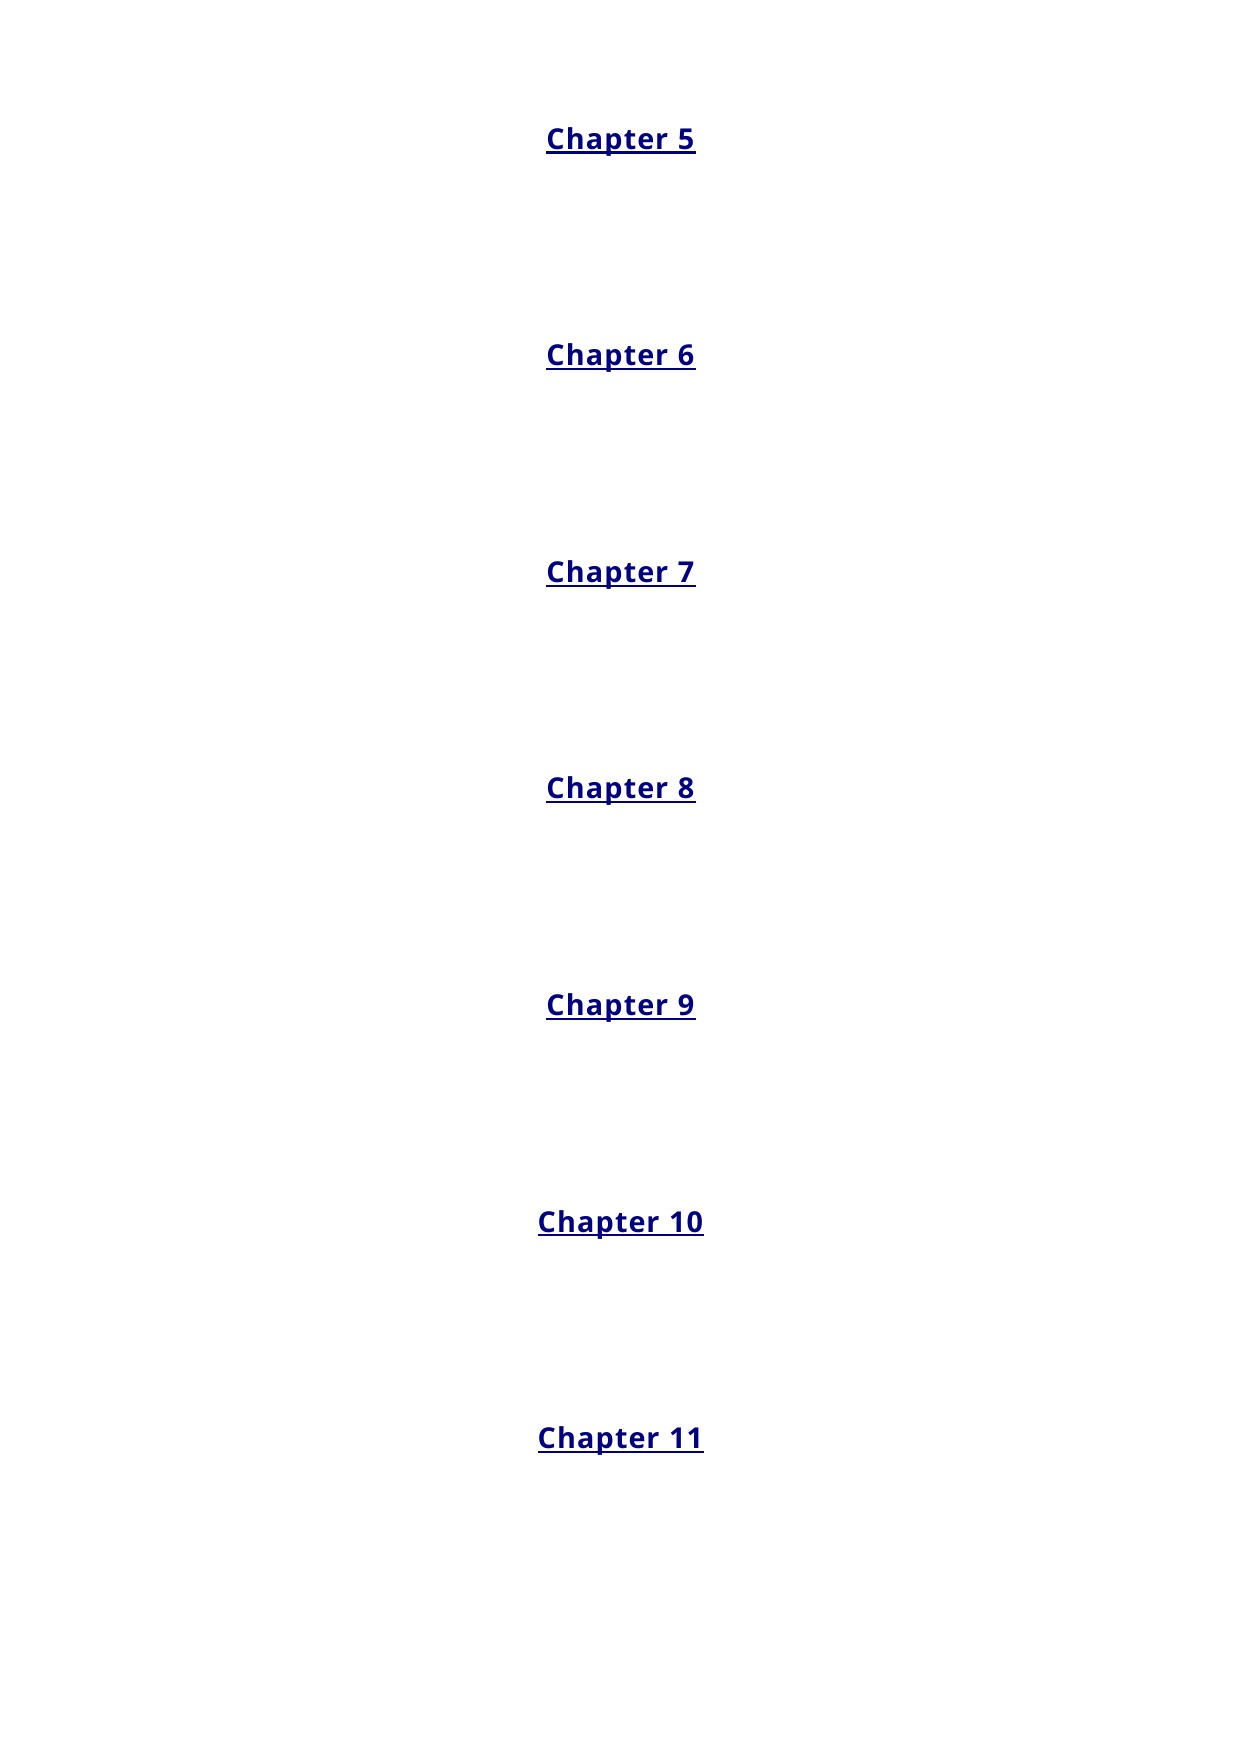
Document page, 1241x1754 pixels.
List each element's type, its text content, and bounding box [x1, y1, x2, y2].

subtitle Chapter 10 [148, 1201, 1093, 1240]
subtitle Chapter 5 [148, 118, 1093, 158]
subtitle Chapter 6 [148, 335, 1093, 374]
subtitle Chapter 11 [148, 1417, 1093, 1457]
subtitle Chapter 9 [148, 984, 1093, 1024]
subtitle Chapter 8 [148, 768, 1093, 807]
subtitle Chapter 7 [148, 551, 1093, 591]
